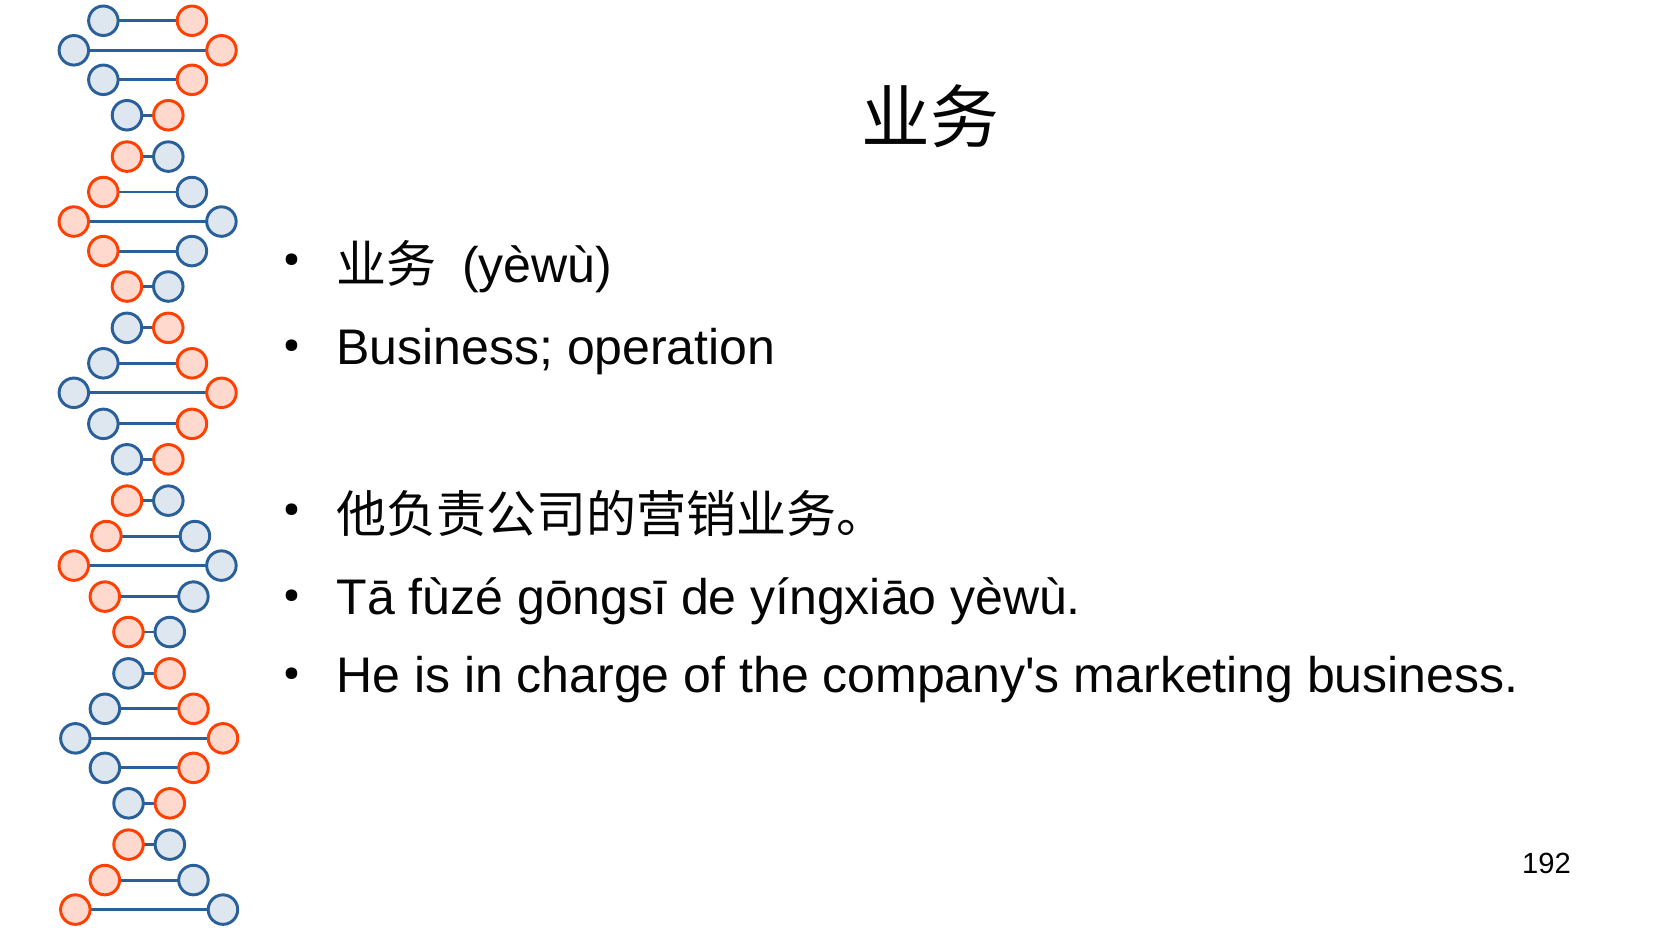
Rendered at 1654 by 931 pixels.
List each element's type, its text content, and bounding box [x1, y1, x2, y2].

list 业务 (yèwù) Business; operation 他负责公司的营销业务。 Tā fùzé gōngsī de yíngxiāo yèwù. He is in charge of the company's marketing business. [265, 224, 1595, 764]
title 业务 [265, 35, 1595, 189]
